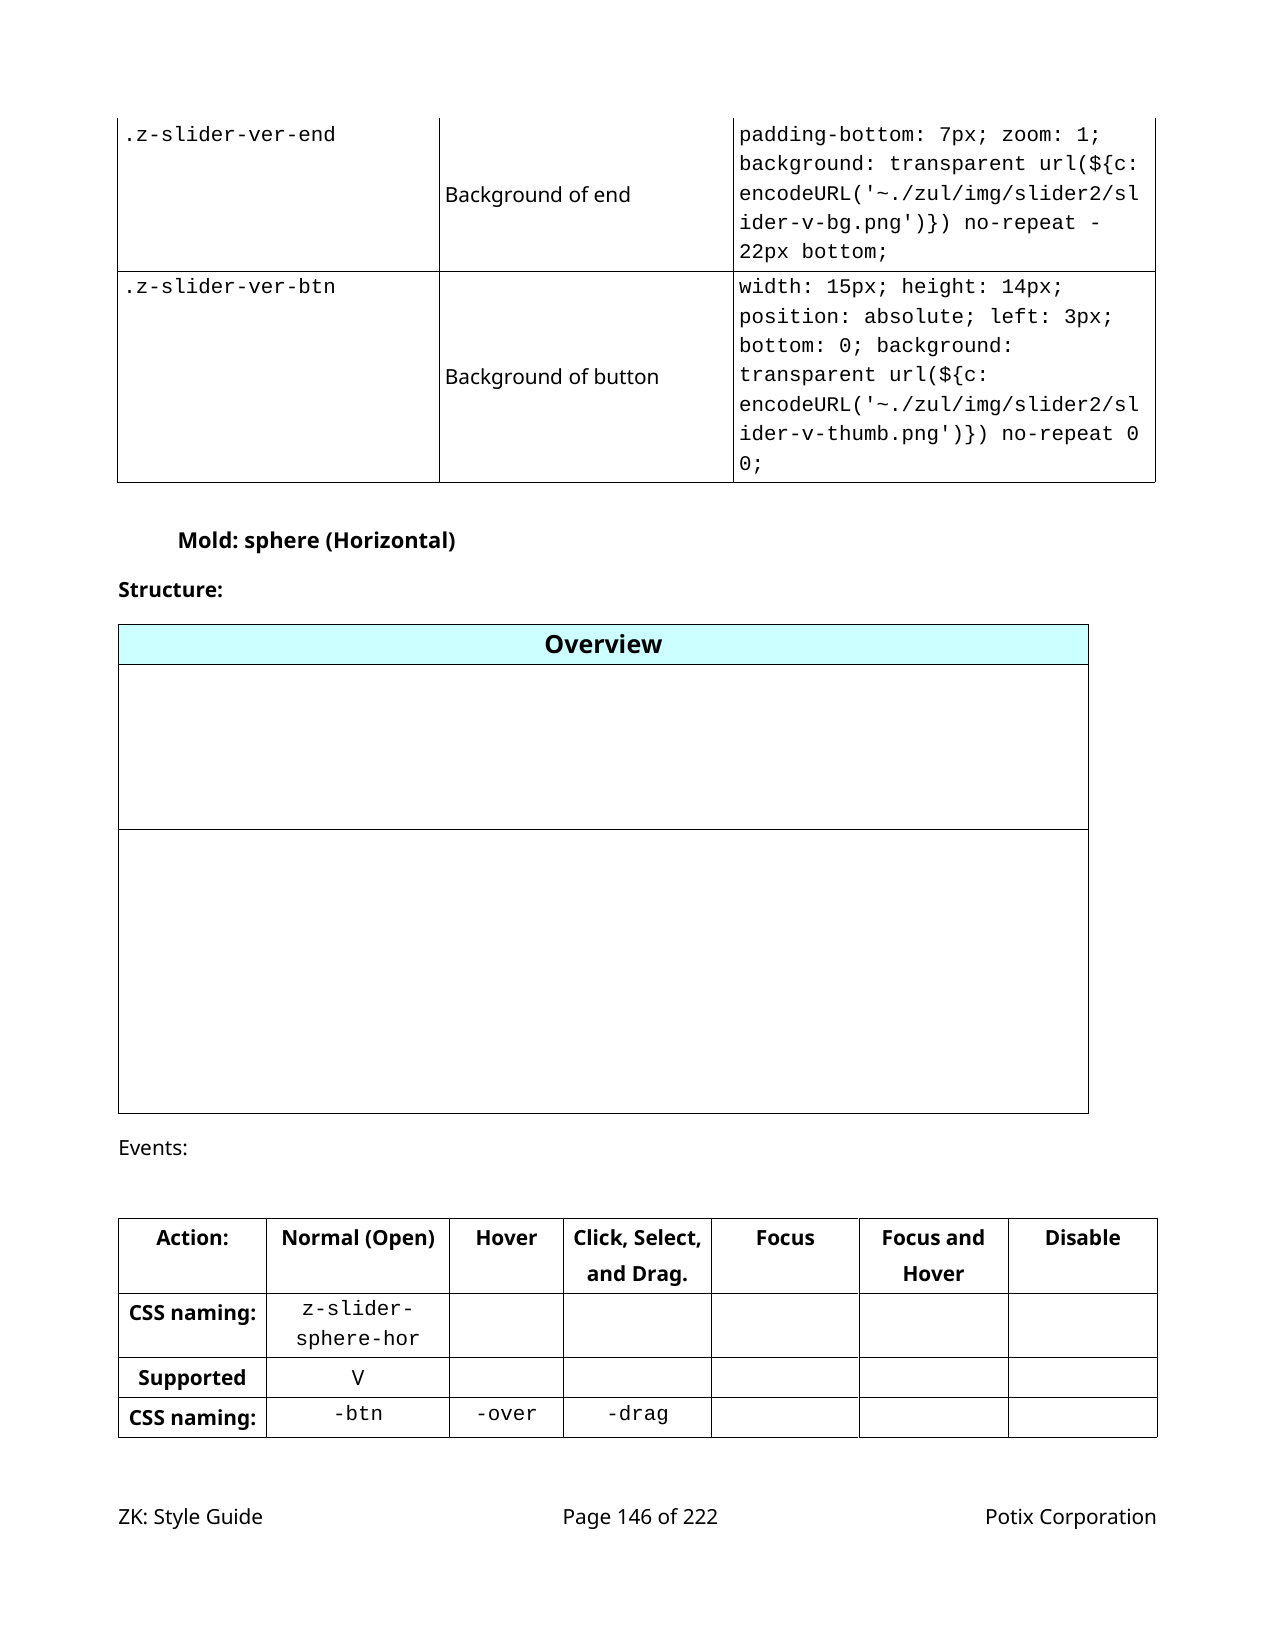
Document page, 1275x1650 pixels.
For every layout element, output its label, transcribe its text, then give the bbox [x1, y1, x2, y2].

table_cell -over [450, 1398, 563, 1437]
table_cell [860, 1294, 1008, 1357]
table_cell CSS naming: [119, 1398, 266, 1437]
table_header Click, Select, and Drag. [564, 1219, 711, 1293]
text Events: [118, 1133, 1157, 1197]
table_cell [119, 665, 1088, 829]
table_cell width: 15px; height: 14px; position: absolute; left: 3px; bottom: 0; background: transparent url(${c: encodeURL('~./zul/img/slider2/slider-v-thumb.png')}) no-repeat 0 0; [734, 272, 1155, 482]
table_cell [712, 1294, 858, 1357]
table_cell [1009, 1398, 1157, 1437]
table_cell [712, 1398, 858, 1437]
table_cell -btn [267, 1398, 449, 1437]
table_cell CSS naming: [119, 1294, 266, 1357]
subtitle Mold: sphere (Horizontal) [177, 524, 1157, 554]
table_cell [119, 830, 1088, 1113]
table_cell Background of button [440, 272, 733, 482]
table_header Normal (Open) [267, 1219, 449, 1293]
table_cell Supported [119, 1358, 266, 1397]
table_cell [564, 1294, 711, 1357]
table_cell [450, 1358, 563, 1397]
table_header Action: [119, 1219, 266, 1293]
table_cell .z-slider-ver-end [118, 118, 439, 271]
table_cell [1009, 1294, 1157, 1357]
table_cell z-slider-sphere-hor [267, 1294, 449, 1357]
table_cell [860, 1358, 1008, 1397]
table_header Focus [712, 1219, 858, 1293]
table_cell [860, 1398, 1008, 1437]
table_cell .z-slider-ver-btn [118, 272, 439, 482]
table_header Overview [119, 625, 1088, 664]
table_cell -drag [564, 1398, 711, 1437]
table_header Focus and Hover [860, 1219, 1008, 1293]
table_cell [712, 1358, 858, 1397]
table_cell [450, 1294, 563, 1357]
table_cell padding-bottom: 7px; zoom: 1; background: transparent url(${c: encodeURL('~./zul/img/slider2/slider-v-bg.png')}) no-repeat -22px bottom; [734, 118, 1155, 271]
text Structure: [118, 575, 1157, 603]
table_cell [564, 1358, 711, 1397]
table_cell [1009, 1358, 1157, 1397]
table_cell Background of end [440, 118, 733, 271]
table_header Disable [1009, 1219, 1157, 1293]
table_cell V [267, 1358, 449, 1397]
table_header Hover [450, 1219, 563, 1293]
